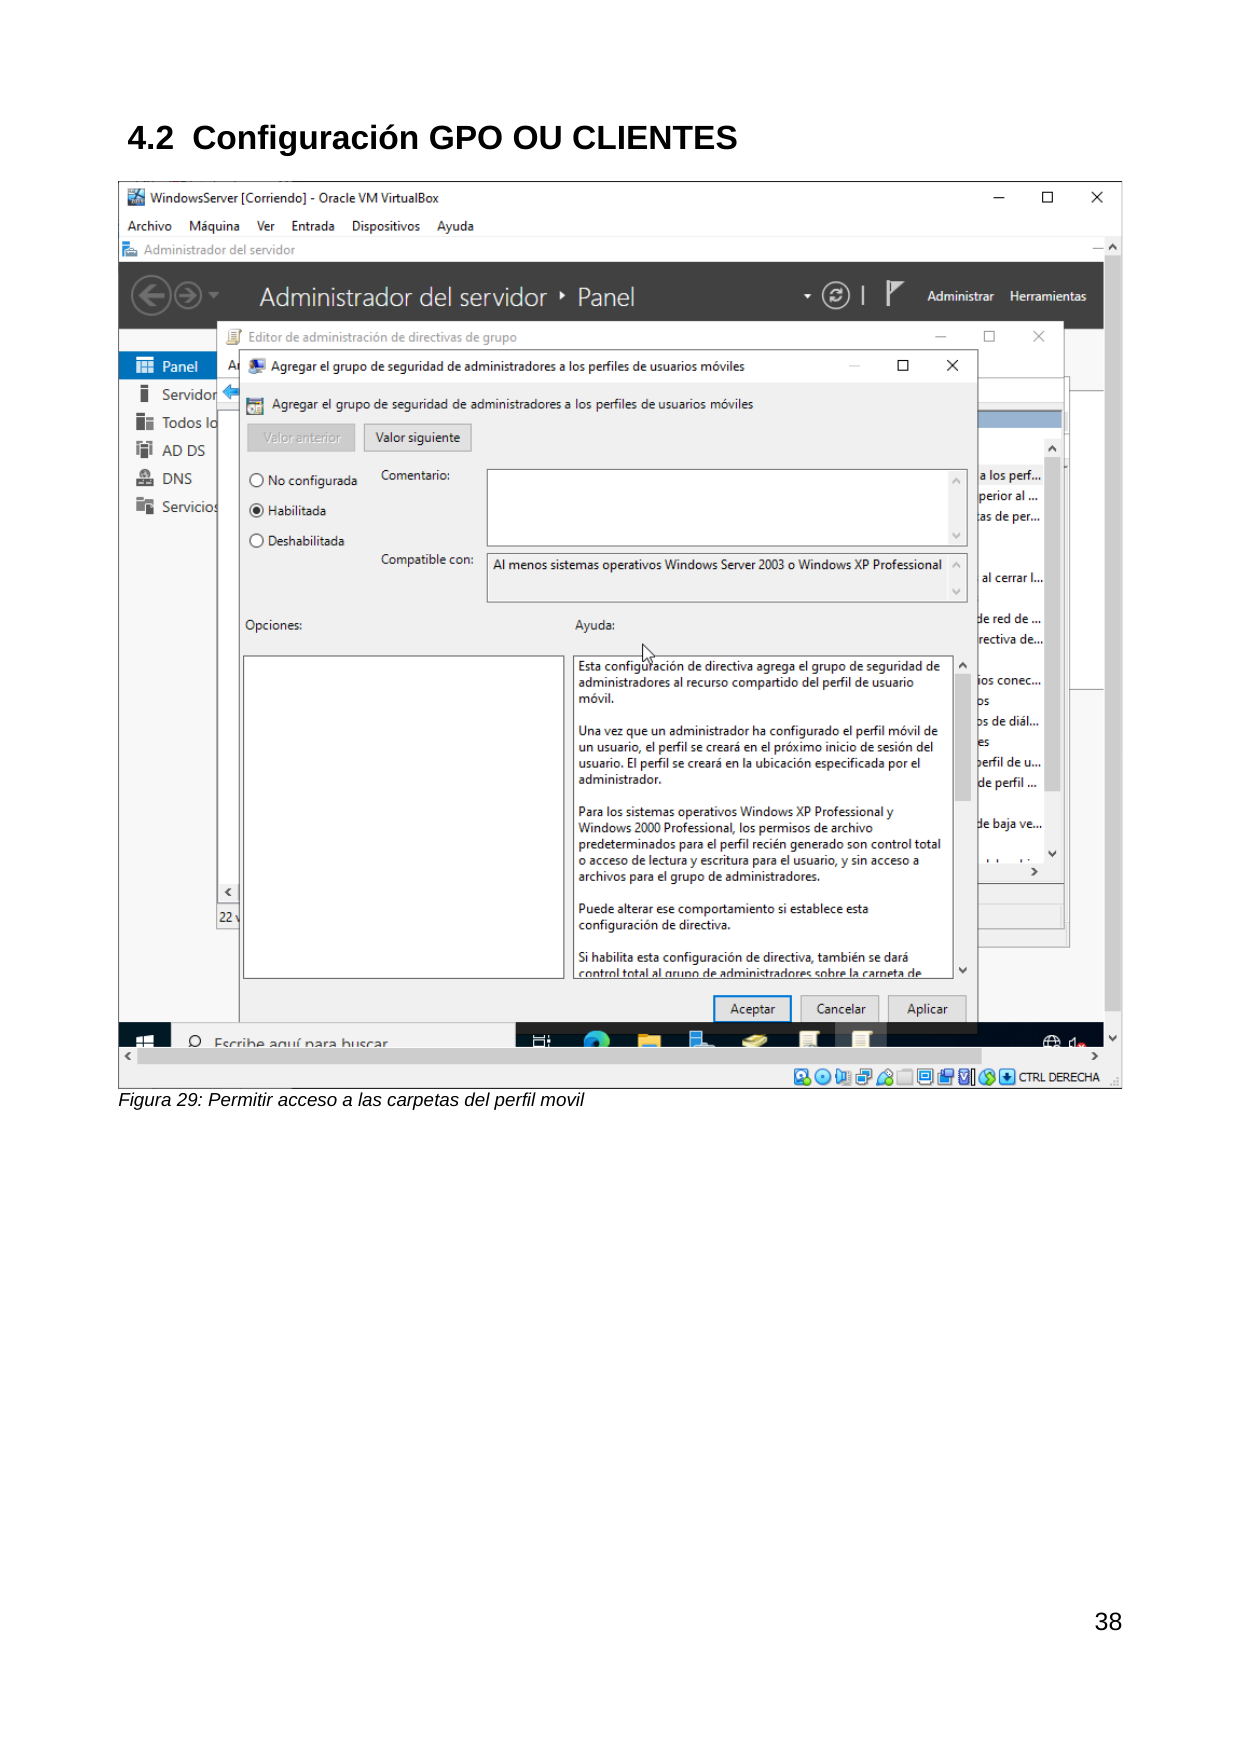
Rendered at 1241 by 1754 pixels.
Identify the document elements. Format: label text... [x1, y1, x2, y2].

text Figura 29: Permitir acceso a las carpetas del perfil movil [118, 1089, 1122, 1110]
subtitle Configuración GPO OU CLIENTES [118, 118, 1122, 157]
picture [118, 181, 1123, 1089]
